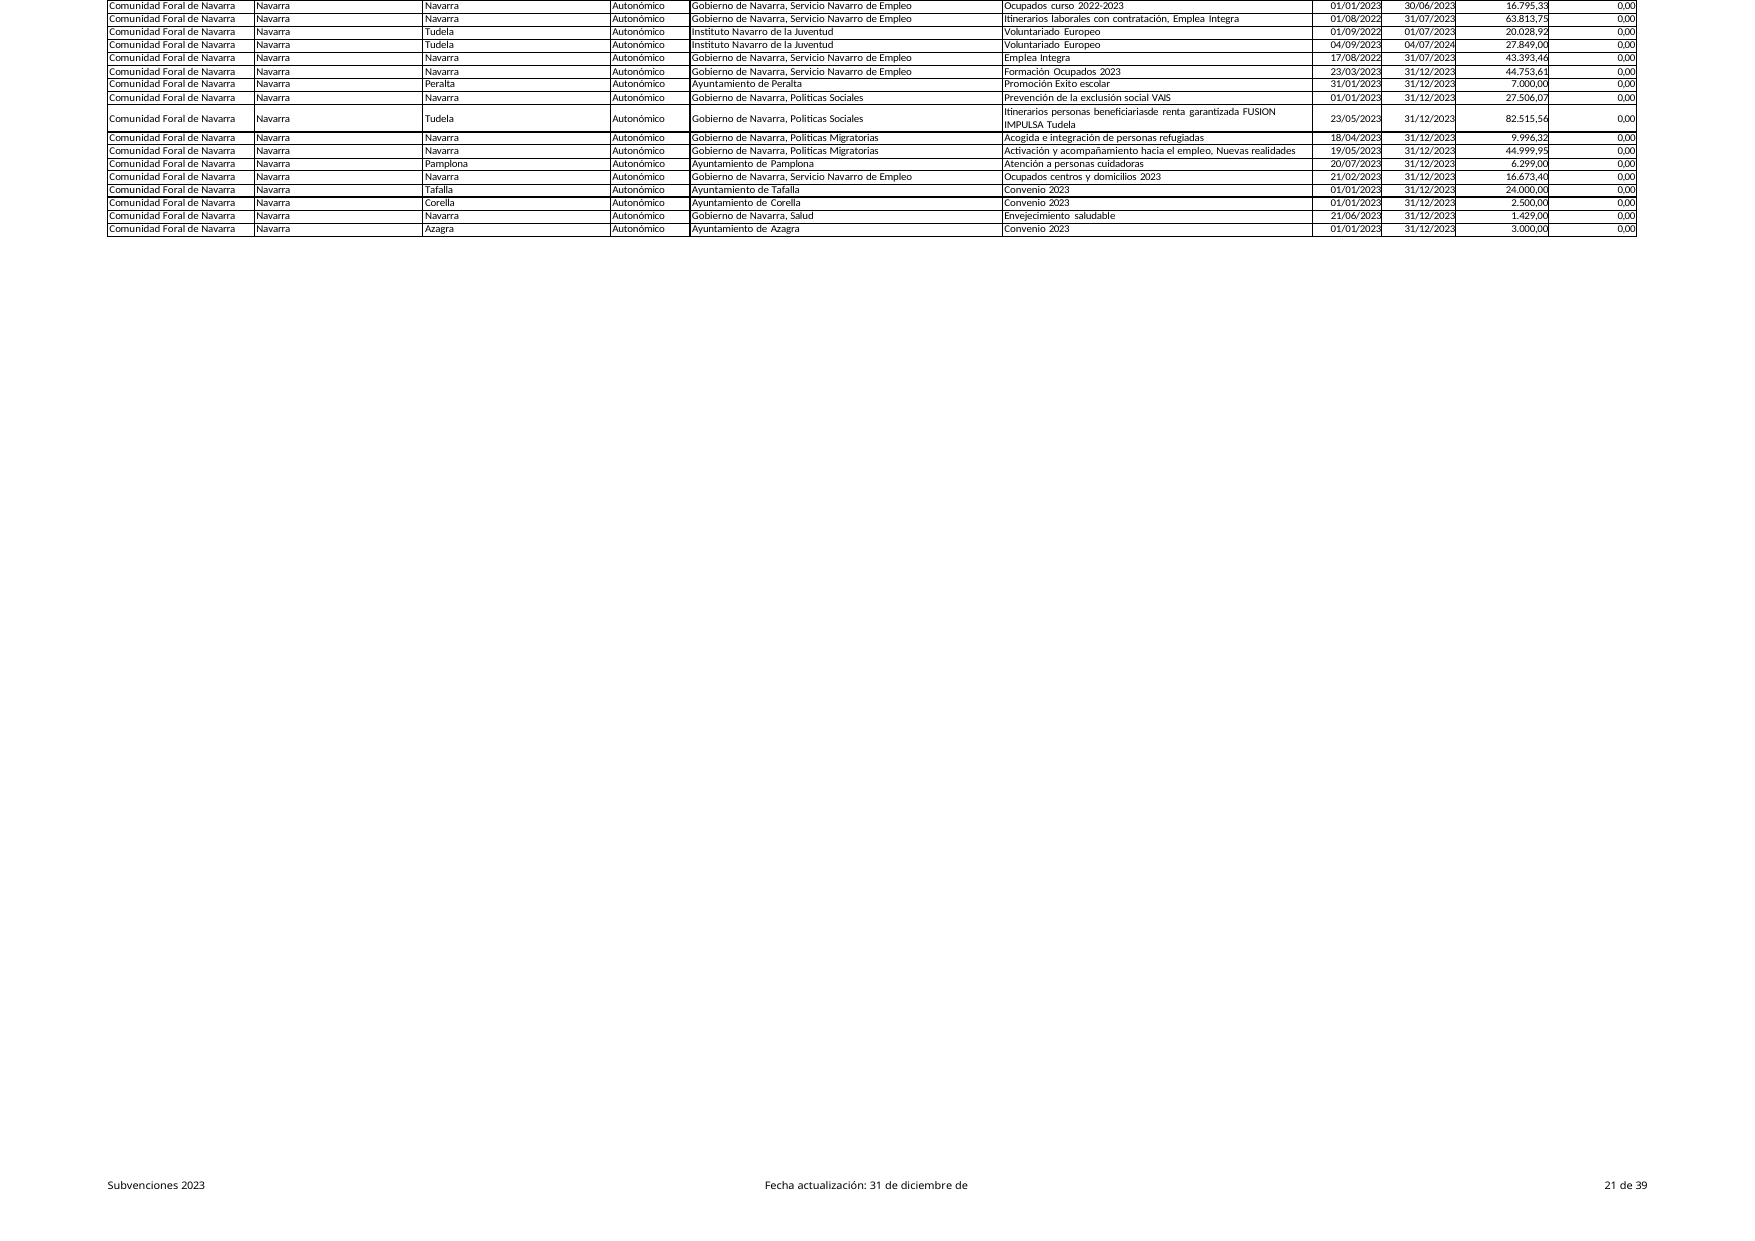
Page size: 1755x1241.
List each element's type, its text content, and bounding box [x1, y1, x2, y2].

table_cell 21/02/2023 [1313, 171, 1381, 183]
table_cell Comunidad Foral de Navarra [108, 198, 254, 209]
table_cell 9.996,32 [1456, 133, 1548, 144]
table_cell Comunidad Foral de Navarra [108, 27, 254, 39]
table_cell 2.500,00 [1456, 198, 1548, 209]
table_cell 7.000,00 [1456, 79, 1548, 91]
table_cell Navarra [423, 211, 610, 222]
table_cell 0,00 [1549, 1, 1636, 13]
table_cell Navarra [255, 159, 422, 170]
table_cell Comunidad Foral de Navarra [108, 145, 254, 157]
table_cell 0,00 [1549, 79, 1636, 91]
table_cell 27.506,07 [1456, 92, 1548, 104]
table_cell 16.795,33 [1456, 1, 1548, 13]
table_cell Comunidad Foral de Navarra [108, 105, 254, 131]
table_cell Navarra [255, 40, 422, 52]
table_cell Gobierno de Navarra, Politicas Migratorias [691, 145, 1002, 157]
table_cell Navarra [423, 53, 610, 65]
table_cell Ayuntamiento de Pamplona [691, 159, 1002, 170]
table_cell Navarra [255, 105, 422, 131]
table_cell Comunidad Foral de Navarra [108, 185, 254, 196]
table_cell 44.999,95 [1456, 145, 1548, 157]
table_cell 0,00 [1549, 171, 1636, 183]
table_cell Acogida e integración de personas refugiadas [1003, 133, 1312, 144]
table_cell Autonómico [611, 185, 689, 196]
table_cell 0,00 [1549, 159, 1636, 170]
table_cell 01/01/2023 [1313, 224, 1381, 236]
table_cell Navarra [255, 145, 422, 157]
table_cell 0,00 [1549, 198, 1636, 209]
table_cell 31/01/2023 [1313, 79, 1381, 91]
table_cell 0,00 [1549, 40, 1636, 52]
table_cell 3.000,00 [1456, 224, 1548, 236]
table_cell 01/09/2022 [1313, 27, 1381, 39]
table_cell Gobierno de Navarra, Salud [691, 211, 1002, 222]
table_cell 0,00 [1549, 185, 1636, 196]
table_cell Gobierno de Navarra, Servicio Navarro de Empleo [691, 14, 1002, 26]
table_cell Azagra [423, 224, 610, 236]
table_cell 16.673,40 [1456, 171, 1548, 183]
table_cell 30/06/2023 [1382, 1, 1455, 13]
table_cell Comunidad Foral de Navarra [108, 171, 254, 183]
table_cell Navarra [255, 133, 422, 144]
table_cell Autonómico [611, 79, 689, 91]
table_cell Itinerarios laborales con contratación, Emplea Integra [1003, 14, 1312, 26]
table_cell Voluntariado Europeo [1003, 27, 1312, 39]
table_cell Navarra [255, 224, 422, 236]
table_cell Autonómico [611, 198, 689, 209]
table_cell 31/12/2023 [1382, 145, 1455, 157]
table_cell 31/12/2023 [1382, 105, 1455, 131]
table_cell 43.393,46 [1456, 53, 1548, 65]
table_cell Comunidad Foral de Navarra [108, 40, 254, 52]
table_cell Autonómico [611, 66, 689, 78]
table_cell 23/03/2023 [1313, 66, 1381, 78]
table_cell 31/12/2023 [1382, 211, 1455, 222]
table_cell Navarra [255, 53, 422, 65]
table_cell Navarra [423, 171, 610, 183]
table_cell 0,00 [1549, 27, 1636, 39]
table_cell 27.849,00 [1456, 40, 1548, 52]
table_cell Prevención de la exclusión social VAIS [1003, 92, 1312, 104]
table_cell Navarra [423, 1, 610, 13]
table_cell 31/12/2023 [1382, 159, 1455, 170]
table_cell Gobierno de Navarra, Politicas Sociales [691, 105, 1002, 131]
table_cell Comunidad Foral de Navarra [108, 159, 254, 170]
table_cell 18/04/2023 [1313, 133, 1381, 144]
table_cell Itinerarios personas beneficiariasde renta garantizada FUSION IMPULSA Tudela [1003, 105, 1312, 131]
table_cell Navarra [255, 79, 422, 91]
table_cell Navarra [423, 14, 610, 26]
table_cell Promoción Exito escolar [1003, 79, 1312, 91]
table_cell Instituto Navarro de la Juventud [691, 40, 1002, 52]
table_cell Autonómico [611, 92, 689, 104]
table_cell Gobierno de Navarra, Politicas Migratorias [691, 133, 1002, 144]
table_cell Envejecimiento saludable [1003, 211, 1312, 222]
table_cell Tafalla [423, 185, 610, 196]
table_cell Comunidad Foral de Navarra [108, 53, 254, 65]
table_cell Comunidad Foral de Navarra [108, 92, 254, 104]
table_cell Gobierno de Navarra, Servicio Navarro de Empleo [691, 53, 1002, 65]
table_cell Navarra [255, 66, 422, 78]
table_cell 24.000,00 [1456, 185, 1548, 196]
table_cell 0,00 [1549, 105, 1636, 131]
table_cell Activación y acompañamiento hacia el empleo, Nuevas realidades [1003, 145, 1312, 157]
table_cell Comunidad Foral de Navarra [108, 1, 254, 13]
table_cell Gobierno de Navarra, Servicio Navarro de Empleo [691, 66, 1002, 78]
table_cell 04/09/2023 [1313, 40, 1381, 52]
table_cell Pamplona [423, 159, 610, 170]
table_cell Autonómico [611, 40, 689, 52]
table_cell 44.753,61 [1456, 66, 1548, 78]
table_cell Comunidad Foral de Navarra [108, 133, 254, 144]
table_cell 31/12/2023 [1382, 79, 1455, 91]
table_cell Convenio 2023 [1003, 185, 1312, 196]
table_cell 20.028,92 [1456, 27, 1548, 39]
table_cell Voluntariado Europeo [1003, 40, 1312, 52]
table_cell Formación Ocupados 2023 [1003, 66, 1312, 78]
table_cell Gobierno de Navarra, Servicio Navarro de Empleo [691, 171, 1002, 183]
table_cell 31/12/2023 [1382, 66, 1455, 78]
table_cell Autonómico [611, 171, 689, 183]
table_cell Tudela [423, 105, 610, 131]
table_cell 17/08/2022 [1313, 53, 1381, 65]
table_cell Convenio 2023 [1003, 198, 1312, 209]
table_cell 31/12/2023 [1382, 171, 1455, 183]
table_cell 31/12/2023 [1382, 92, 1455, 104]
table_cell 0,00 [1549, 66, 1636, 78]
table_cell Ayuntamiento de Azagra [691, 224, 1002, 236]
table_cell Comunidad Foral de Navarra [108, 14, 254, 26]
table_cell Ayuntamiento de Peralta [691, 79, 1002, 91]
table_cell Gobierno de Navarra, Politicas Sociales [691, 92, 1002, 104]
table_cell Navarra [423, 92, 610, 104]
table_cell Autonómico [611, 211, 689, 222]
table_cell 21/06/2023 [1313, 211, 1381, 222]
table_cell 04/07/2024 [1382, 40, 1455, 52]
table_cell 0,00 [1549, 53, 1636, 65]
table_cell 01/01/2023 [1313, 185, 1381, 196]
table_cell 1.429,00 [1456, 211, 1548, 222]
table_cell Tudela [423, 27, 610, 39]
table_cell 31/12/2023 [1382, 198, 1455, 209]
table_cell 31/12/2023 [1382, 224, 1455, 236]
table_cell 01/07/2023 [1382, 27, 1455, 39]
table_cell Emplea Integra [1003, 53, 1312, 65]
table_cell 01/01/2023 [1313, 1, 1381, 13]
table_cell 31/12/2023 [1382, 133, 1455, 144]
table_cell Autonómico [611, 133, 689, 144]
table_cell Ayuntamiento de Corella [691, 198, 1002, 209]
table_cell 31/07/2023 [1382, 53, 1455, 65]
table_cell Comunidad Foral de Navarra [108, 66, 254, 78]
table_cell Gobierno de Navarra, Servicio Navarro de Empleo [691, 1, 1002, 13]
table_cell Corella [423, 198, 610, 209]
table_cell 63.813,75 [1456, 14, 1548, 26]
table_cell Autonómico [611, 145, 689, 157]
table_cell Navarra [255, 185, 422, 196]
table_cell Navarra [255, 211, 422, 222]
table_cell 6.299,00 [1456, 159, 1548, 170]
table_cell 20/07/2023 [1313, 159, 1381, 170]
table_cell Tudela [423, 40, 610, 52]
table_cell Autonómico [611, 105, 689, 131]
table_cell Comunidad Foral de Navarra [108, 79, 254, 91]
table_cell Ayuntamiento de Tafalla [691, 185, 1002, 196]
table_cell 0,00 [1549, 133, 1636, 144]
table_cell 31/12/2023 [1382, 185, 1455, 196]
table_cell 0,00 [1549, 224, 1636, 236]
table_cell Navarra [423, 145, 610, 157]
table_cell Autonómico [611, 27, 689, 39]
table_cell Navarra [255, 14, 422, 26]
table_cell Autonómico [611, 53, 689, 65]
table_cell Autonómico [611, 159, 689, 170]
table_cell 01/01/2023 [1313, 198, 1381, 209]
table_cell Autonómico [611, 14, 689, 26]
table_cell Ocupados centros y domicilios 2023 [1003, 171, 1312, 183]
table_cell 01/01/2023 [1313, 92, 1381, 104]
table_cell Navarra [423, 66, 610, 78]
table_cell 0,00 [1549, 145, 1636, 157]
table_cell 31/07/2023 [1382, 14, 1455, 26]
table_cell Ocupados curso 2022-2023 [1003, 1, 1312, 13]
table_cell Navarra [255, 27, 422, 39]
table_cell Navarra [255, 198, 422, 209]
table_cell Navarra [255, 92, 422, 104]
table_cell Comunidad Foral de Navarra [108, 224, 254, 236]
table_cell 0,00 [1549, 211, 1636, 222]
table_cell 01/08/2022 [1313, 14, 1381, 26]
table_cell Autonómico [611, 224, 689, 236]
table_cell 19/05/2023 [1313, 145, 1381, 157]
table_cell Convenio 2023 [1003, 224, 1312, 236]
table_cell 82.515,56 [1456, 105, 1548, 131]
table_cell 23/05/2023 [1313, 105, 1381, 131]
table_cell Navarra [423, 133, 610, 144]
table_cell 0,00 [1549, 14, 1636, 26]
table_cell Instituto Navarro de la Juventud [691, 27, 1002, 39]
table_cell Peralta [423, 79, 610, 91]
table_cell Navarra [255, 171, 422, 183]
table_cell Autonómico [611, 1, 689, 13]
table_cell Navarra [255, 1, 422, 13]
table_cell Atención a personas cuidadoras [1003, 159, 1312, 170]
table_cell 0,00 [1549, 92, 1636, 104]
table_cell Comunidad Foral de Navarra [108, 211, 254, 222]
